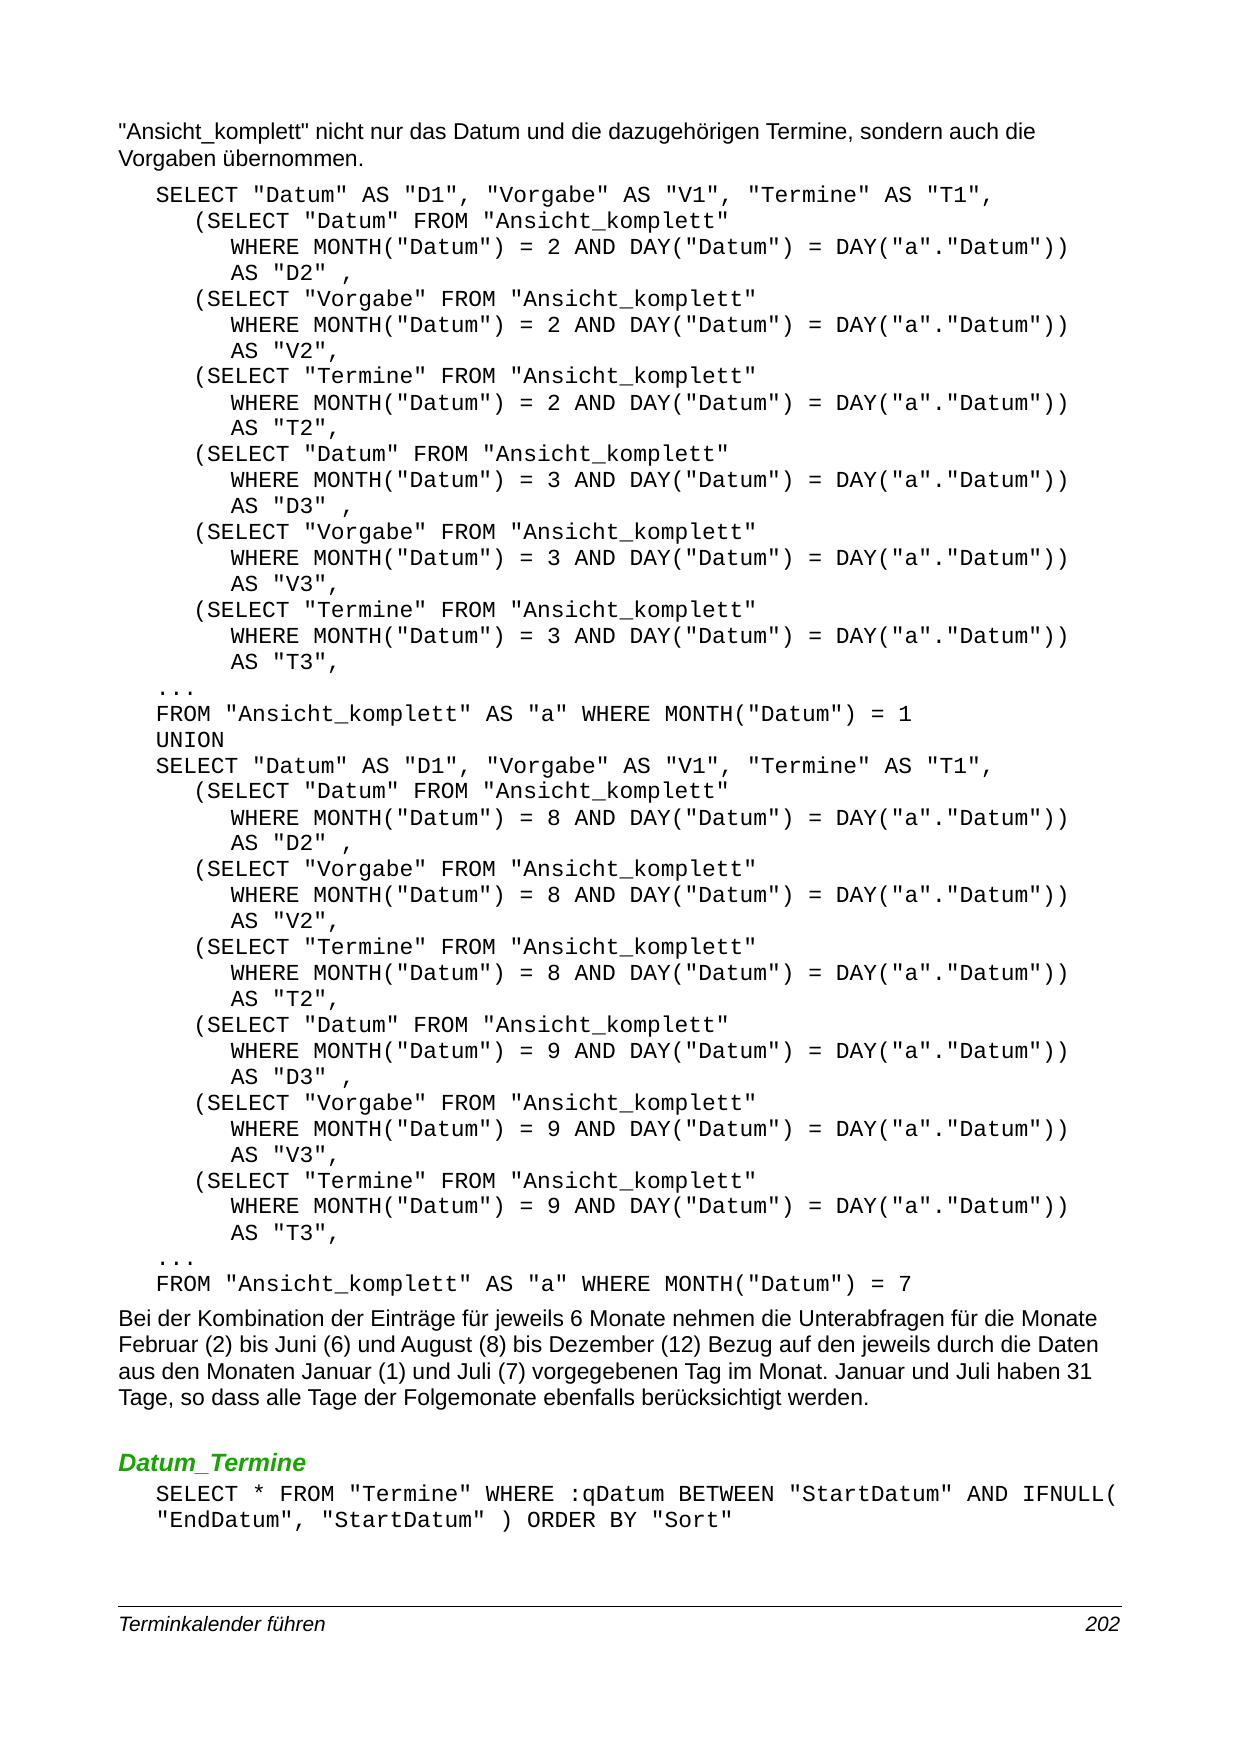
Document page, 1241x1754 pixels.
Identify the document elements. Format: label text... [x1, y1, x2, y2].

text ... [156, 1247, 1122, 1273]
text WHERE MONTH("Datum") = 9 AND DAY("Datum") = DAY("a"."Datum")) [156, 1195, 1122, 1221]
text WHERE MONTH("Datum") = 2 AND DAY("Datum") = DAY("a"."Datum")) [156, 313, 1122, 339]
text (SELECT "Termine" FROM "Ansicht_komplett" [156, 1169, 1122, 1195]
text AS "T2", [156, 987, 1122, 1013]
text ... [156, 676, 1122, 702]
text AS "V3", [156, 1143, 1122, 1169]
text WHERE MONTH("Datum") = 8 AND DAY("Datum") = DAY("a"."Datum")) [156, 884, 1122, 909]
text AS "D3" , [156, 1065, 1122, 1091]
text WHERE MONTH("Datum") = 2 AND DAY("Datum") = DAY("a"."Datum")) [156, 391, 1122, 417]
text (SELECT "Vorgabe" FROM "Ansicht_komplett" [156, 858, 1122, 884]
text WHERE MONTH("Datum") = 3 AND DAY("Datum") = DAY("a"."Datum")) [156, 469, 1122, 494]
text (SELECT "Datum" FROM "Ansicht_komplett" [156, 1013, 1122, 1039]
text WHERE MONTH("Datum") = 9 AND DAY("Datum") = DAY("a"."Datum")) [156, 1039, 1122, 1065]
text (SELECT "Datum" FROM "Ansicht_komplett" [156, 443, 1122, 469]
subtitle Datum_Termine [118, 1448, 1122, 1477]
text AS "D2" , [156, 832, 1122, 858]
text WHERE MONTH("Datum") = 3 AND DAY("Datum") = DAY("a"."Datum")) [156, 546, 1122, 572]
text WHERE MONTH("Datum") = 9 AND DAY("Datum") = DAY("a"."Datum")) [156, 1117, 1122, 1143]
text (SELECT "Vorgabe" FROM "Ansicht_komplett" [156, 1091, 1122, 1117]
text (SELECT "Datum" FROM "Ansicht_komplett" [156, 780, 1122, 806]
text AS "D2" , [156, 261, 1122, 287]
text (SELECT "Datum" FROM "Ansicht_komplett" [156, 209, 1122, 235]
text AS "V2", [156, 339, 1122, 365]
text AS "T3", [156, 650, 1122, 676]
text UNION [156, 728, 1122, 754]
text WHERE MONTH("Datum") = 8 AND DAY("Datum") = DAY("a"."Datum")) [156, 961, 1122, 987]
text WHERE MONTH("Datum") = 8 AND DAY("Datum") = DAY("a"."Datum")) [156, 806, 1122, 832]
text SELECT "Datum" AS "D1", "Vorgabe" AS "V1", "Termine" AS "T1", [156, 183, 1122, 209]
text AS "D3" , [156, 494, 1122, 521]
text (SELECT "Termine" FROM "Ansicht_komplett" [156, 365, 1122, 391]
text "Ansicht_komplett" nicht nur das Datum und die dazugehörigen Termine, sondern auch die Vorgaben übernommen. [118, 118, 1122, 171]
text FROM "Ansicht_komplett" AS "a" WHERE MONTH("Datum") = 7 [156, 1273, 1122, 1299]
text SELECT "Datum" AS "D1", "Vorgabe" AS "V1", "Termine" AS "T1", [156, 754, 1122, 780]
text AS "V2", [156, 909, 1122, 936]
text WHERE MONTH("Datum") = 2 AND DAY("Datum") = DAY("a"."Datum")) [156, 235, 1122, 261]
text AS "V3", [156, 572, 1122, 598]
text Bei der Kombination der Einträge für jeweils 6 Monate nehmen die Unterabfragen für die Monate Februar (2) bis Juni (6) und August (8) bis Dezember (12) Bezug auf den jeweils durch die Daten aus den Monaten Januar (1) und Juli (7) vorgegebenen Tag im Monat. Januar und Juli haben 31 Tage, so dass alle Tage der Folgemonate ebenfalls berücksichtigt werden. [118, 1305, 1122, 1410]
text WHERE MONTH("Datum") = 3 AND DAY("Datum") = DAY("a"."Datum")) [156, 624, 1122, 650]
text (SELECT "Vorgabe" FROM "Ansicht_komplett" [156, 287, 1122, 313]
text AS "T2", [156, 417, 1122, 443]
text AS "T3", [156, 1221, 1122, 1247]
text SELECT * FROM "Termine" WHERE :qDatum BETWEEN "StartDatum" AND IFNULL( "EndDatum", "StartDatum" ) ORDER BY "Sort" [156, 1483, 1122, 1535]
text (SELECT "Vorgabe" FROM "Ansicht_komplett" [156, 521, 1122, 546]
text FROM "Ansicht_komplett" AS "a" WHERE MONTH("Datum") = 1 [156, 702, 1122, 728]
text (SELECT "Termine" FROM "Ansicht_komplett" [156, 598, 1122, 624]
text (SELECT "Termine" FROM "Ansicht_komplett" [156, 936, 1122, 961]
